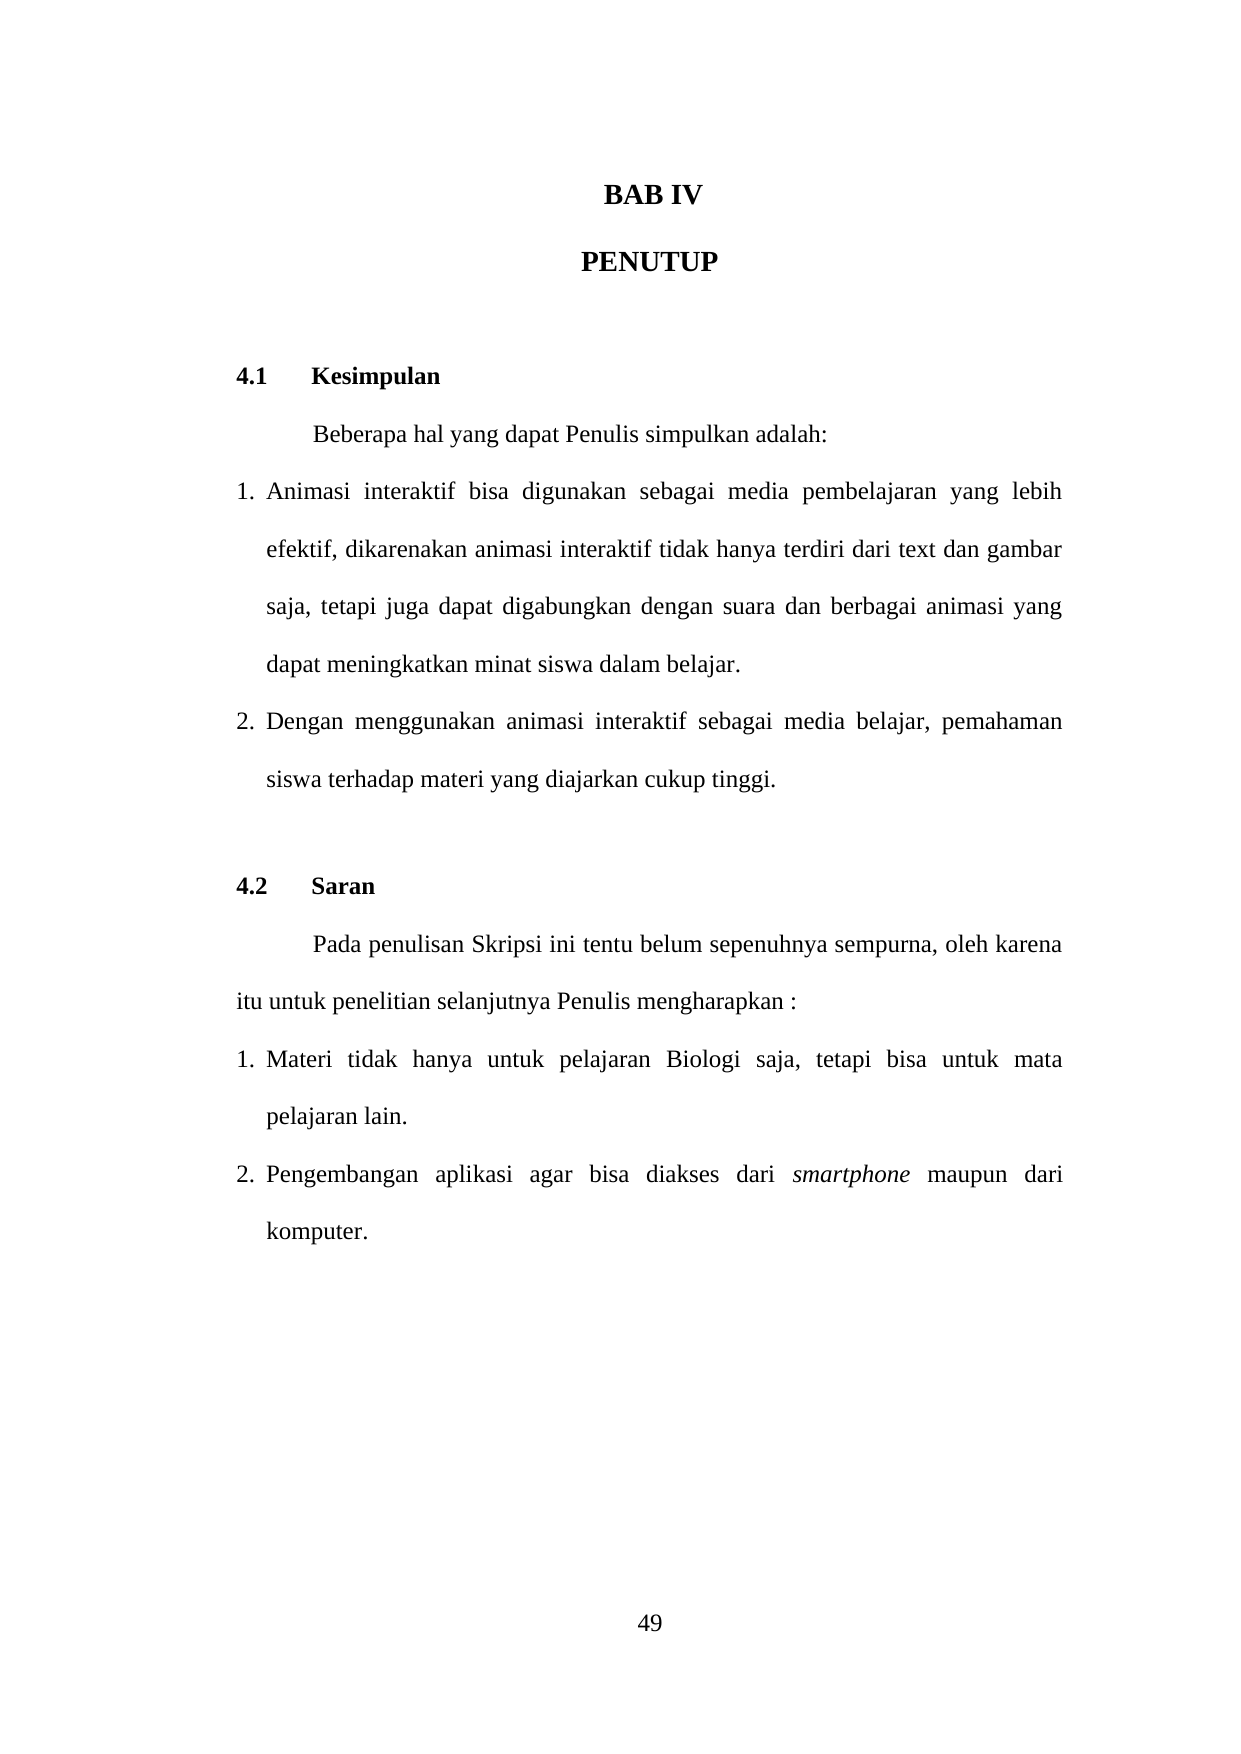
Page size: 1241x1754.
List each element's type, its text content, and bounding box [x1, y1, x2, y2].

list Animasi interaktif bisa digunakan sebagai media pembelajaran yang lebih efektif, dikarenakan animasi interaktif tidak hanya terdiri dari text dan gambar saja, tetapi juga dapat digabungkan dengan suara dan berbagai animasi yang dapat meningkatkan minat siswa dalam belajar. [236, 476, 1063, 678]
subtitle Saran [236, 871, 1063, 900]
subtitle Kesimpulan [236, 361, 1063, 390]
subtitle BAB IV PENUTUP [236, 177, 1063, 278]
text Pada penulisan Skripsi ini tentu belum sepenuhnya sempurna, oleh karena itu untuk penelitian selanjutnya Penulis mengharapkan : [236, 929, 1063, 1015]
list Pengembangan aplikasi agar bisa diakses dari smartphone maupun dari komputer. [236, 1159, 1063, 1245]
list Dengan menggunakan animasi interaktif sebagai media belajar, pemahaman siswa terhadap materi yang diajarkan cukup tinggi. [236, 706, 1063, 793]
text Beberapa hal yang dapat Penulis simpulkan adalah: [236, 419, 1063, 448]
list Materi tidak hanya untuk pelajaran Biologi saja, tetapi bisa untuk mata pelajaran lain. [236, 1044, 1063, 1130]
